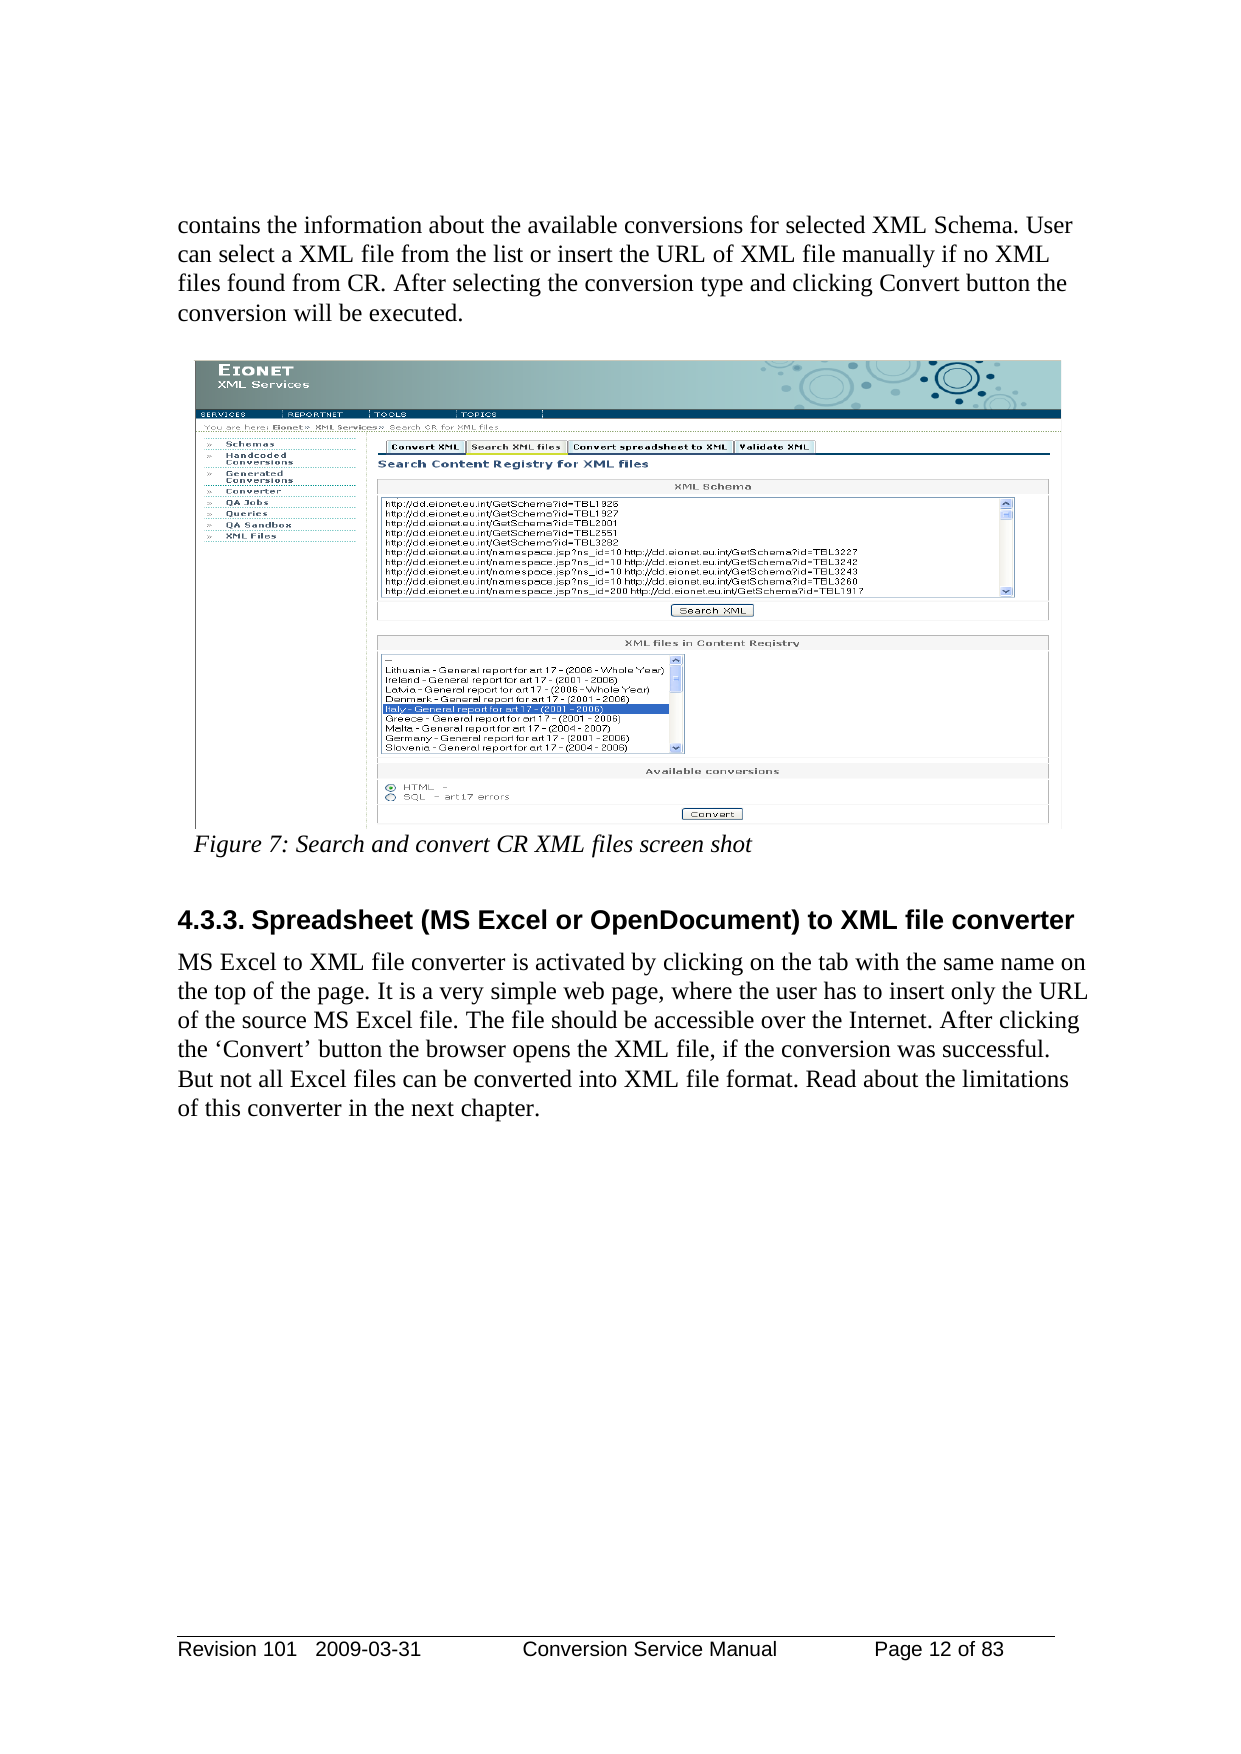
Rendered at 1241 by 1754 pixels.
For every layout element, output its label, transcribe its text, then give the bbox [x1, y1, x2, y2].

text MS Excel to XML file converter is activated by clicking on the tab with the same name on the top of the page. It is a very simple web page, where the user has to insert only the URL of the source MS Excel file. The file should be accessible over the Internet. After clicking the ‘Convert’ button the browser opens the XML file, if the conversion was successful. But not all Excel files can be converted into XML file format. Read about the limitations of this converter in the next chapter. [177, 947, 1092, 1122]
text contains the information about the available conversions for selected XML Schema. User can select a XML file from the list or insert the URL of XML file manually if no XML files found from CR. After selecting the conversion type and clicking Convert button the conversion will be executed. [177, 210, 1092, 326]
text Figure 7: Search and convert CR XML files screen shot [194, 829, 1061, 858]
subtitle Spreadsheet (MS Excel or OpenDocument) to XML file converter [177, 904, 1092, 935]
